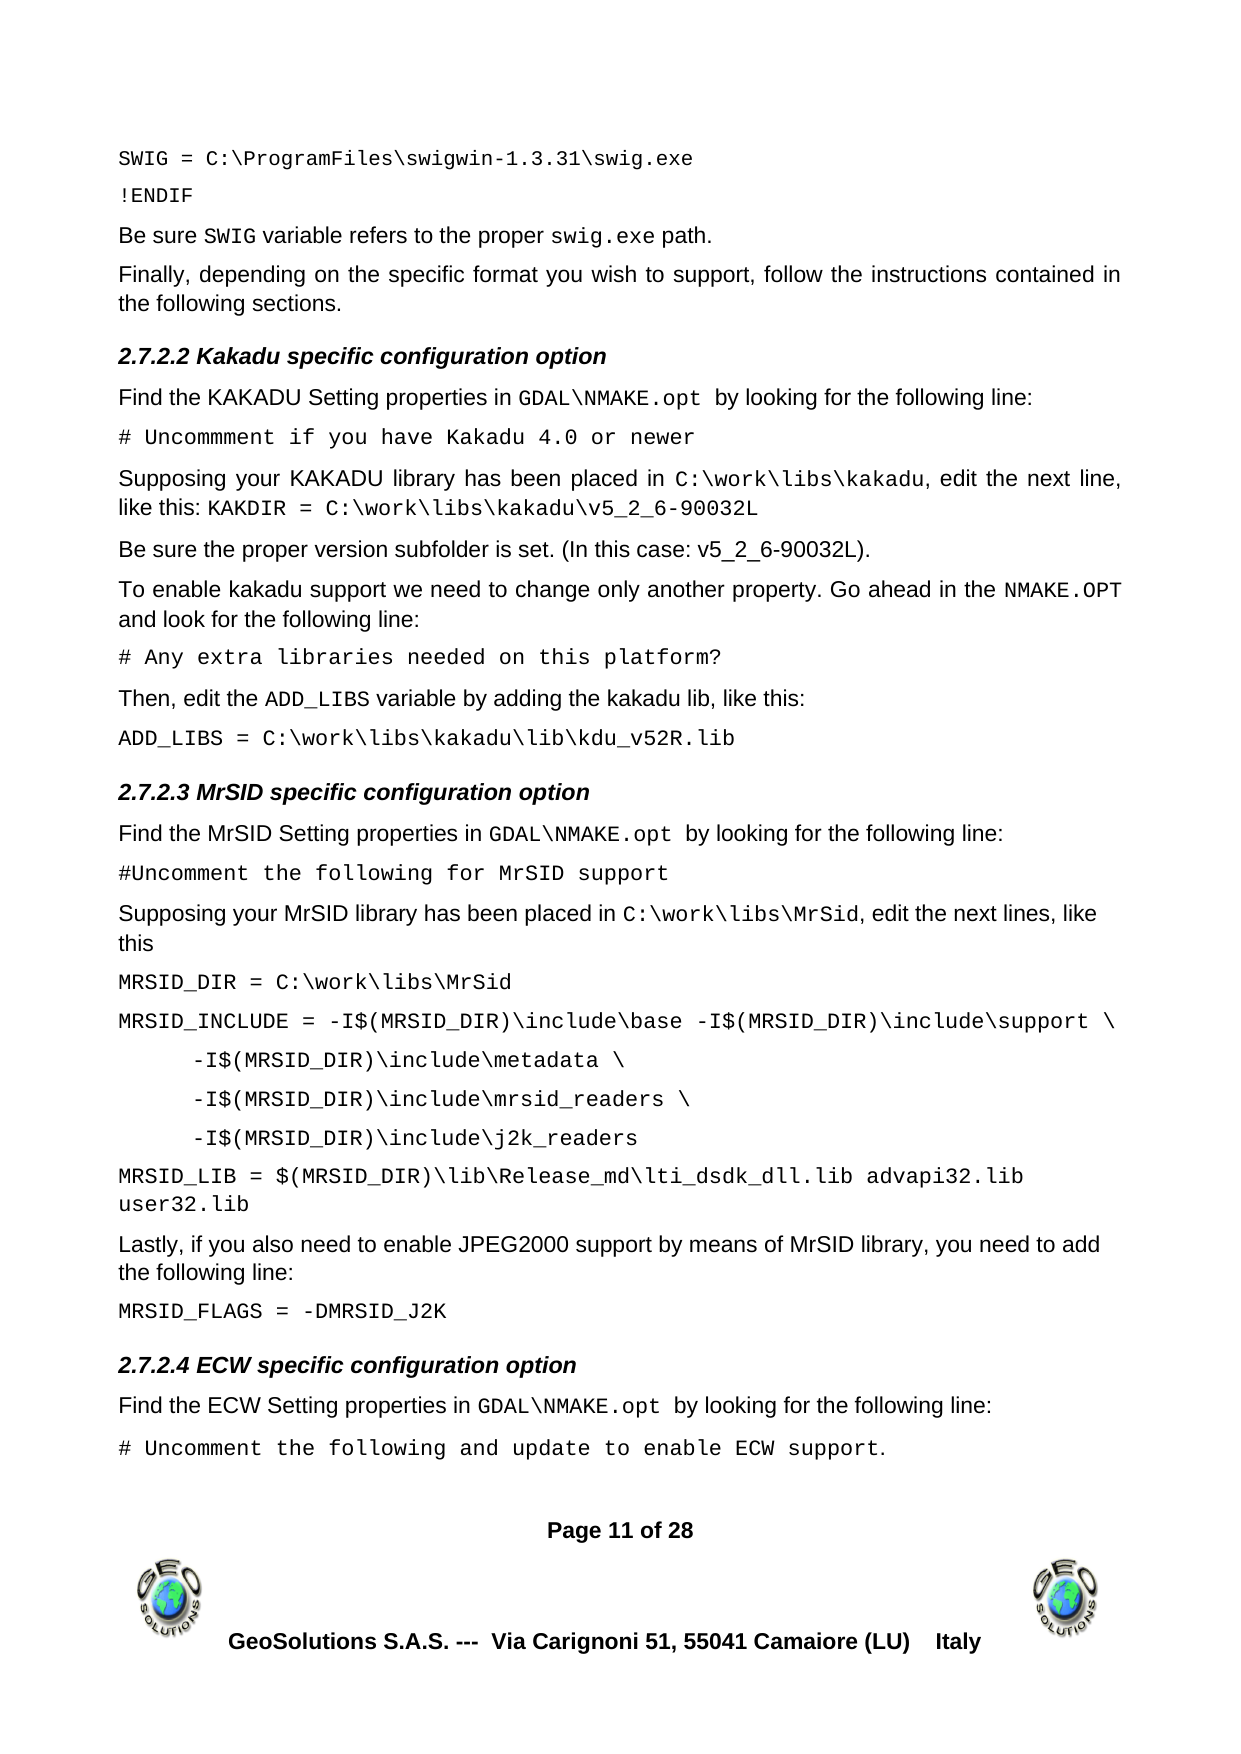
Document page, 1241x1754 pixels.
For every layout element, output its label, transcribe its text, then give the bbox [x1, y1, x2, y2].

subtitle Kakadu specific configuration option [118, 343, 1122, 369]
text -I$(MRSID_DIR)\include\metadata \ [118, 1049, 1122, 1073]
text To enable kakadu support we need to change only another property. Go ahead in the NMAKE.OPT and look for the following line: [118, 577, 1122, 632]
text Be sure the proper version subfolder is set. (In this case: v5_2_6-90032L). [118, 537, 1122, 562]
text # Uncommment if you have Kakadu 4.0 or newer [118, 426, 1122, 451]
text -I$(MRSID_DIR)\include\mrsid_readers \ [118, 1088, 1122, 1112]
text MRSID_LIB = $(MRSID_DIR)\lib\Release_md\lti_dsdk_dll.lib advapi32.lib user32.lib [118, 1166, 1122, 1218]
text Supposing your KAKADU library has been placed in C:\work\libs\kakadu, edit the next line, like this: KAKDIR = C:\work\libs\kakadu\v5_2_6-90032L [118, 465, 1122, 522]
text # Any extra libraries needed on this platform? [118, 646, 1122, 671]
picture [134, 1552, 205, 1641]
text MRSID_INCLUDE = -I$(MRSID_DIR)\include\base -I$(MRSID_DIR)\include\support \ [118, 1010, 1122, 1034]
text Then, edit the ADD_LIBS variable by adding the kakadu lib, like this: [118, 685, 1122, 713]
text ADD_LIBS = C:\work\libs\kakadu\lib\kdu_v52R.lib [118, 727, 1122, 752]
text MRSID_FLAGS = -DMRSID_J2K [118, 1300, 1122, 1324]
text MRSID_DIR = C:\work\libs\MrSid [118, 971, 1122, 996]
text !ENDIF [118, 185, 1122, 209]
text Supposing your MrSID library has been placed in C:\work\libs\MrSid, edit the next lines, like this [118, 901, 1122, 957]
picture [1030, 1552, 1101, 1641]
text Lastly, if you also need to enable JPEG2000 support by means of MrSID library, you need to add the following line: [118, 1232, 1122, 1286]
text Find the ECW Setting properties in GDAL\NMAKE.opt by looking for the following line: [118, 1393, 1122, 1420]
text -I$(MRSID_DIR)\include\j2k_readers [118, 1127, 1122, 1151]
text Finally, depending on the specific format you wish to support, follow the instructions contained in the following sections. [118, 262, 1122, 316]
text Find the MrSID Setting properties in GDAL\NMAKE.opt by looking for the following line: [118, 820, 1122, 848]
text # Uncomment the following and update to enable ECW support. [118, 1435, 1122, 1462]
subtitle MrSID specific configuration option [118, 779, 1122, 805]
text Find the KAKADU Setting properties in GDAL\NMAKE.opt by looking for the following line: [118, 384, 1122, 412]
subtitle ECW specific configuration option [118, 1352, 1122, 1378]
text SWIG = C:\ProgramFiles\swigwin-1.3.31\swig.exe [118, 148, 1122, 171]
text Be sure SWIG variable refers to the proper swig.exe path. [118, 223, 1122, 250]
text #Uncomment the following for MrSID support [118, 862, 1122, 887]
